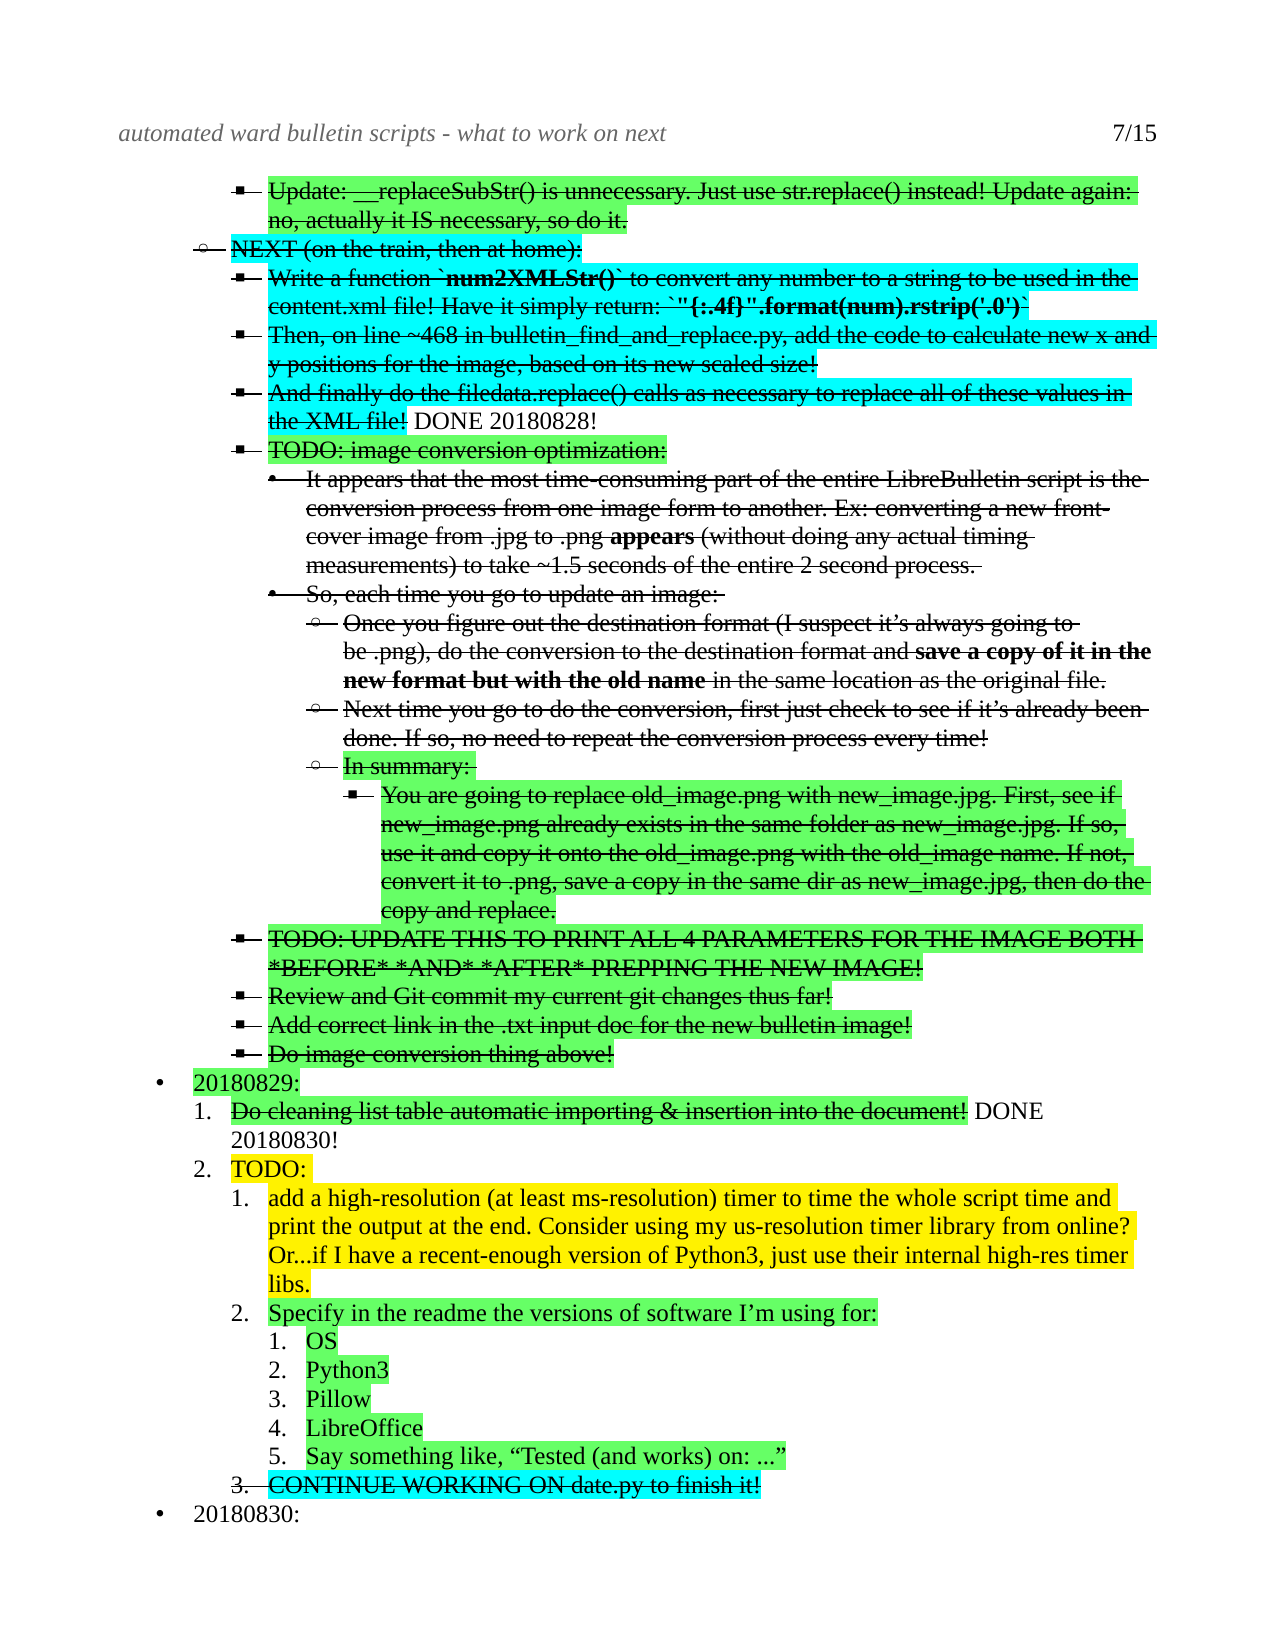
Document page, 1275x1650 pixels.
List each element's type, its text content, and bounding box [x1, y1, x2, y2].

list CONTINUE WORKING ON date.py to finish it! [231, 1470, 1157, 1499]
list You are going to replace old_image.png with new_image.jpg. First, see if new_image.png already exists in the same folder as new_image.jpg. If so, use it and copy it onto the old_image.png with the old_image name. If not, convert it to .png, save a copy in the same dir as new_image.jpg, then do the copy and replace. [343, 780, 1157, 924]
list So, each time you go to update an image: [268, 579, 1157, 608]
list 20180830: [156, 1499, 1157, 1528]
list OS [268, 1326, 1157, 1355]
list TODO: [193, 1154, 1157, 1183]
list Do image conversion thing above! [231, 1039, 1157, 1068]
list Review and Git commit my current git changes thus far! [231, 981, 1157, 1010]
list Specify in the readme the versions of software I’m using for: [231, 1298, 1157, 1326]
list Write a function `num2XMLStr()` to convert any number to a string to be used in the content.xml file! Have it simply return: `"{:.4f}".format(num).rstrip('.0')` [231, 263, 1157, 320]
list TODO: image conversion optimization: [231, 435, 1157, 464]
list Add correct link in the .txt input doc for the new bulletin image! [231, 1010, 1157, 1039]
list Update: __replaceSubStr() is unnecessary. Just use str.replace() instead! Update again: no, actually it IS necessary, so do it. [231, 176, 1157, 234]
list It appears that the most time-consuming part of the entire LibreBulletin script is the conversion process from one image form to another. Ex: converting a new front-cover image from .jpg to .png appears (without doing any actual timing measurements) to take ~1.5 seconds of the entire 2 second process. [268, 464, 1157, 579]
list In summary: [306, 751, 1157, 780]
list LibreOffice [268, 1413, 1157, 1441]
list Pillow [268, 1384, 1157, 1413]
list Say something like, “Tested (and works) on: ...” [268, 1441, 1157, 1470]
list Do cleaning list table automatic importing & insertion into the document! DONE 20180830! [193, 1096, 1157, 1154]
list NEXT (on the train, then at home): [193, 234, 1157, 263]
list 20180829: [156, 1068, 1157, 1096]
list Then, on line ~468 in bulletin_find_and_replace.py, add the code to calculate new x and y positions for the image, based on its new scaled size! [231, 320, 1157, 378]
list add a high-resolution (at least ms-resolution) timer to time the whole script time and print the output at the end. Consider using my us-resolution timer library from online? Or...if I have a recent-enough version of Python3, just use their internal high-res timer libs. [231, 1183, 1157, 1298]
list Next time you go to do the conversion, first just check to see if it’s already been done. If so, no need to repeat the conversion process every time! [306, 694, 1157, 751]
list And finally do the filedata.replace() calls as necessary to replace all of these values in the XML file! DONE 20180828! [231, 378, 1157, 435]
list Python3 [268, 1355, 1157, 1384]
list Once you figure out the destination format (I suspect it’s always going to be .png), do the conversion to the destination format and save a copy of it in the new format but with the old name in the same location as the original file. [306, 608, 1157, 694]
list TODO: UPDATE THIS TO PRINT ALL 4 PARAMETERS FOR THE IMAGE BOTH *BEFORE* *AND* *AFTER* PREPPING THE NEW IMAGE! [231, 924, 1157, 981]
